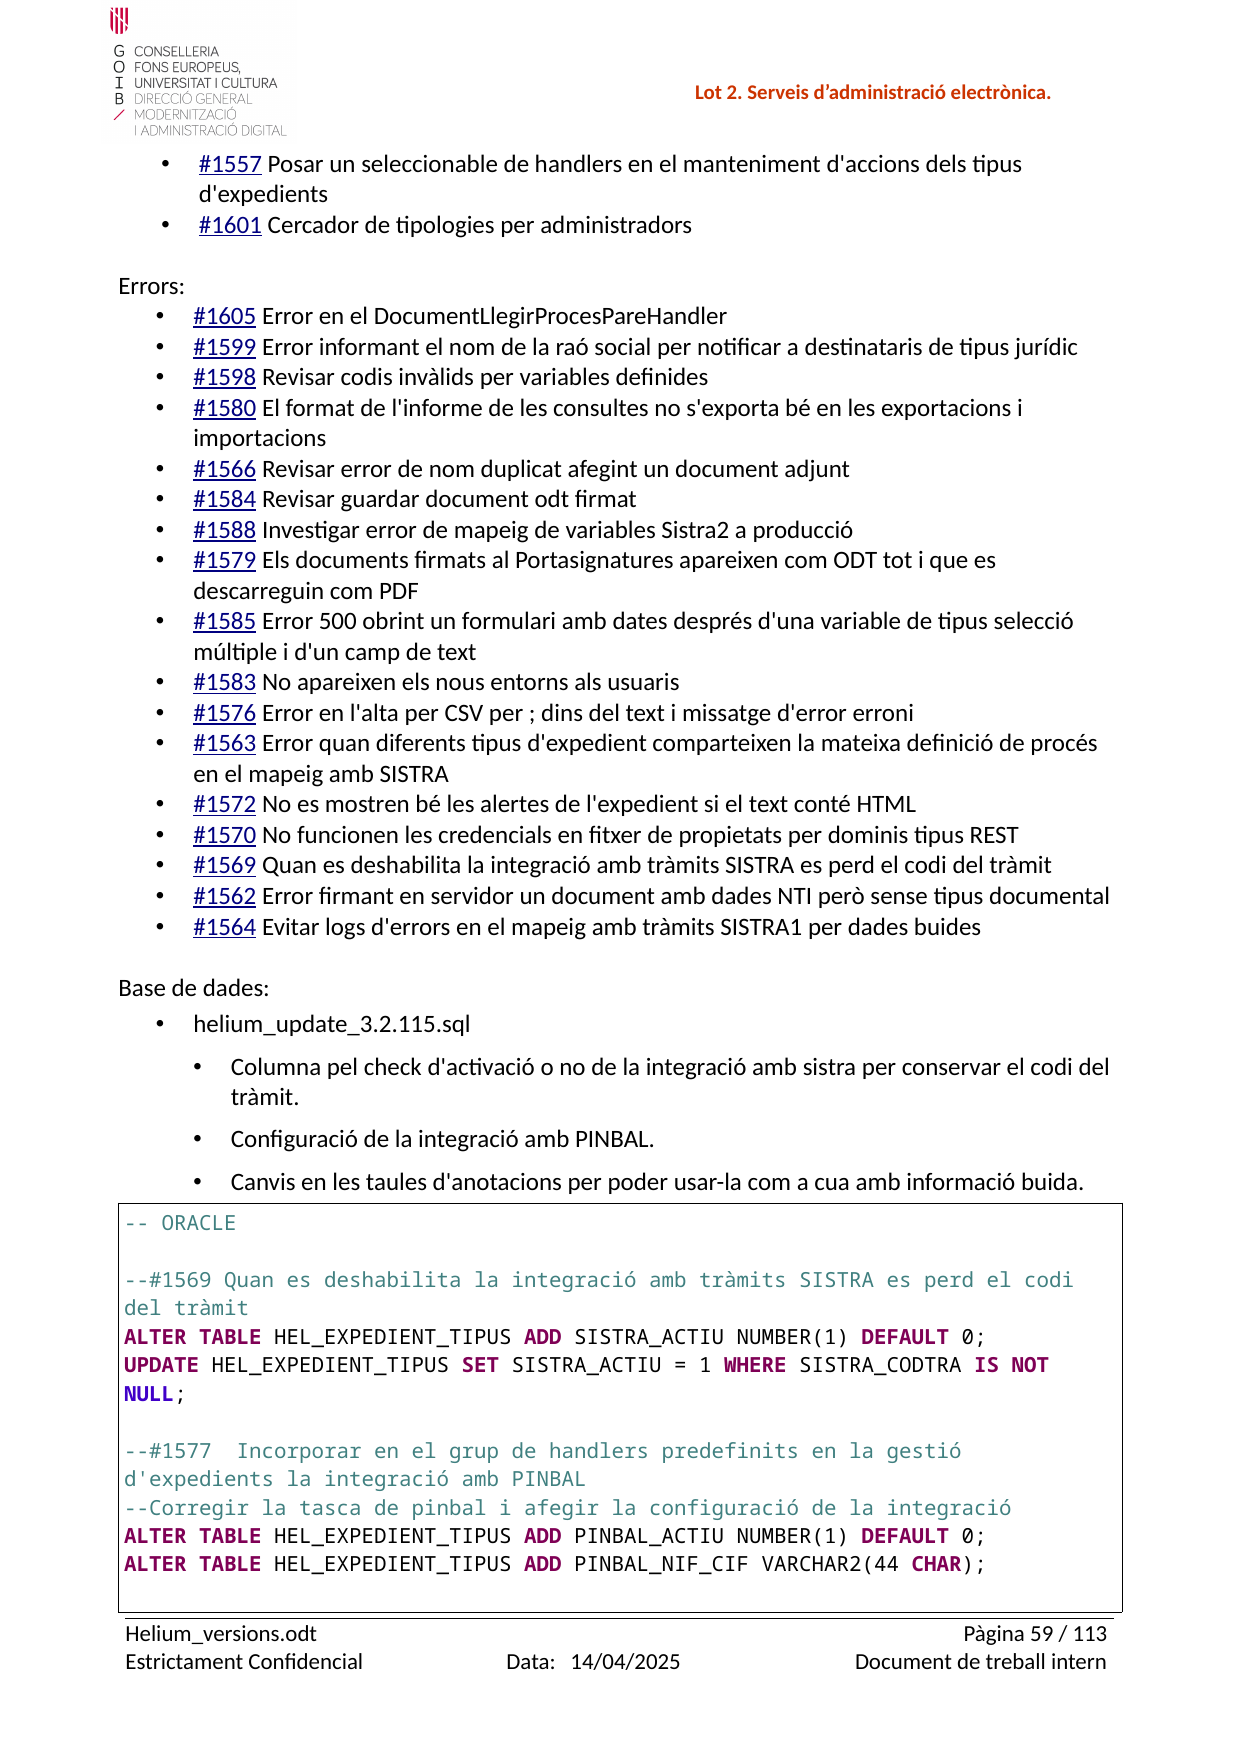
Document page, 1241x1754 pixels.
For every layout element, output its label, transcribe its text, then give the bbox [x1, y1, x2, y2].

list #1570 No funcionen les credencials en fitxer de propietats per dominis tipus REST [156, 819, 1122, 850]
list #1580 El format de l'informe de les consultes no s'exporta bé en les exportacions i importacions [156, 392, 1122, 453]
text Errors: [118, 270, 1122, 300]
list Canvis en les taules d'anotacions per poder usar-la com a cua amb informació buida. [193, 1166, 1122, 1196]
list #1579 Els documents firmats al Portasignatures apareixen com ODT tot i que es descarreguin com PDF [156, 544, 1122, 606]
list #1564 Evitar logs d'errors en el mapeig amb tràmits SISTRA1 per dades buides [156, 911, 1122, 941]
list #1562 Error firmant en servidor un document amb dades NTI però sense tipus documental [156, 880, 1122, 911]
list #1576 Error en l'alta per CSV per ; dins del text i missatge d'error erroni [156, 697, 1122, 728]
list #1569 Quan es deshabilita la integració amb tràmits SISTRA es perd el codi del tràmit [156, 850, 1122, 880]
text Base de dades: [118, 972, 1122, 1002]
list #1601 Cercador de tipologies per administradors [161, 209, 1122, 239]
list #1588 Investigar error de mapeig de variables Sistra2 a producció [156, 514, 1122, 544]
list #1583 No apareixen els nous entorns als usuaris [156, 667, 1122, 697]
list #1584 Revisar guardar document odt firmat [156, 483, 1122, 514]
picture [100, 0, 297, 144]
list #1605 Error en el DocumentLlegirProcesPareHandler [156, 300, 1122, 331]
table_header -- ORACLE --#1569 Quan es deshabilita la integració amb tràmits SISTRA es perd el codi del tràmit ALTER TABLE HEL_EXPEDIENT_TIPUS ADD SISTRA_ACTIU NUMBER(1) DEFAULT 0; UPDATE HEL_EXPEDIENT_TIPUS SET SISTRA_ACTIU = 1 WHERE SISTRA_CODTRA IS NOT NULL; --#1577 Incorporar en el grup de handlers predefinits en la gestió d'expedients la integració amb PINBAL --Corregir la tasca de pinbal i afegir la configuració de la integració ALTER TABLE HEL_EXPEDIENT_TIPUS ADD PINBAL_ACTIU NUMBER(1) DEFAULT 0; ALTER TABLE HEL_EXPEDIENT_TIPUS ADD PINBAL_NIF_CIF VARCHAR2(44 CHAR); [119, 1204, 1122, 1612]
list #1599 Error informant el nom de la raó social per notificar a destinataris de tipus jurídic [156, 331, 1122, 361]
list #1572 No es mostren bé les alertes de l'expedient si el text conté HTML [156, 789, 1122, 819]
list #1585 Error 500 obrint un formulari amb dates després d'una variable de tipus selecció múltiple i d'un camp de text [156, 606, 1122, 667]
list #1566 Revisar error de nom duplicat afegint un document adjunt [156, 453, 1122, 483]
list helium_update_3.2.115.sql [156, 1008, 1122, 1039]
list #1598 Revisar codis invàlids per variables definides [156, 361, 1122, 392]
list Columna pel check d'activació o no de la integració amb sistra per conservar el codi del tràmit. [193, 1051, 1122, 1112]
list Configuració de la integració amb PINBAL. [193, 1123, 1122, 1154]
list #1557 Posar un seleccionable de handlers en el manteniment d'accions dels tipus d'expedients [161, 148, 1122, 209]
list #1563 Error quan diferents tipus d'expedient comparteixen la mateixa definició de procés en el mapeig amb SISTRA [156, 728, 1122, 789]
